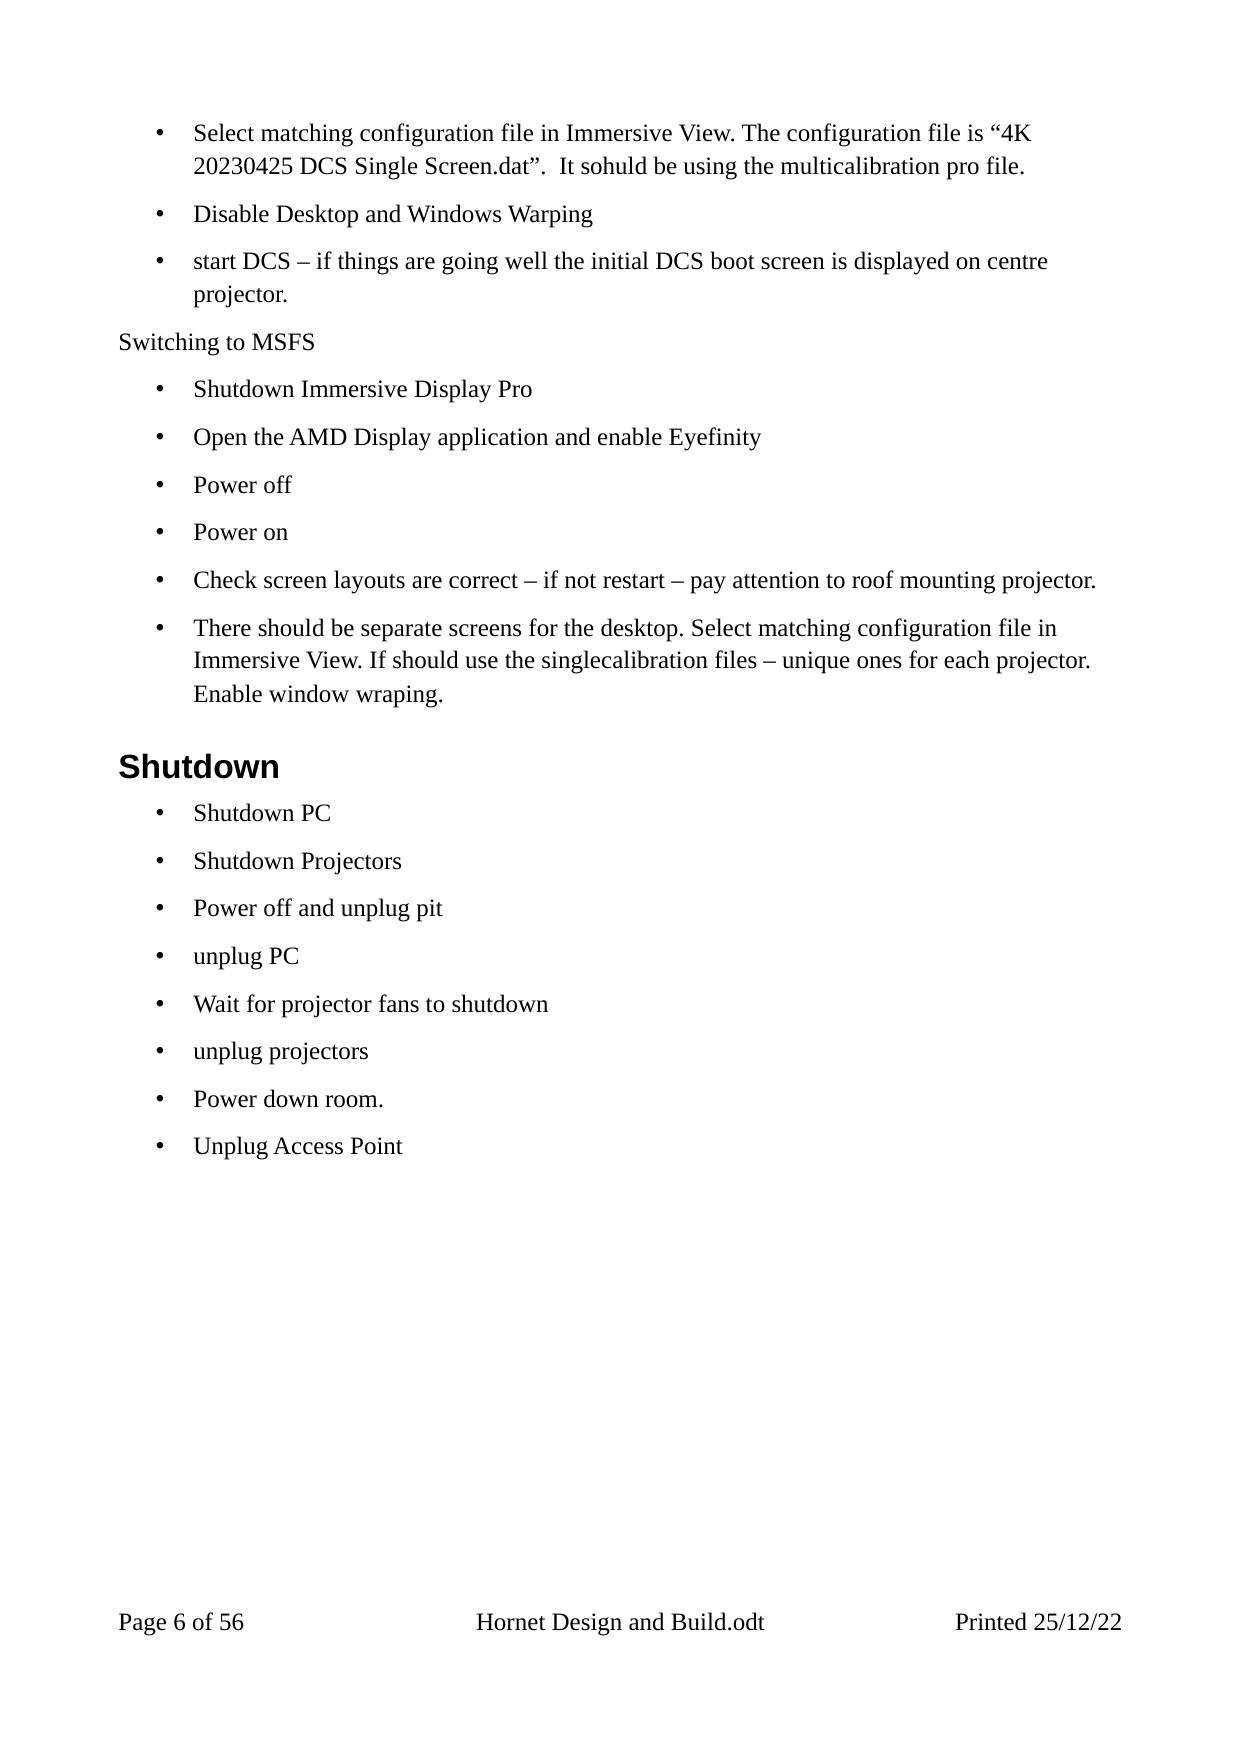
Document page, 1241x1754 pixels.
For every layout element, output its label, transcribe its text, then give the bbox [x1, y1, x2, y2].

subtitle Shutdown [118, 747, 1122, 786]
list Power off and unplug pit [156, 893, 1122, 922]
list Wait for projector fans to shutdown [156, 989, 1122, 1017]
list Shutdown Projectors [156, 846, 1122, 874]
list Shutdown Immersive Display Pro [156, 374, 1122, 403]
list There should be separate screens for the desktop. Select matching configuration file in Immersive View. If should use the singlecalibration files – unique ones for each projector. Enable window wraping. [156, 613, 1122, 707]
list Check screen layouts are correct – if not restart – pay attention to roof mounting projector. [156, 565, 1122, 594]
list Open the AMD Display application and enable Eyefinity [156, 422, 1122, 451]
list Disable Desktop and Windows Warping [156, 199, 1122, 227]
list Select matching configuration file in Immersive View. The configuration file is “4K 20230425 DCS Single Screen.dat”. It sohuld be using the multicalibration pro file. [156, 118, 1122, 180]
list Unplug Access Point [156, 1131, 1122, 1160]
list Power down room. [156, 1084, 1122, 1113]
text Switching to MSFS [118, 327, 1122, 356]
list Power off [156, 470, 1122, 498]
list Shutdown PC [156, 798, 1122, 827]
list Power on [156, 517, 1122, 546]
list start DCS – if things are going well the initial DCS boot screen is displayed on centre projector. [156, 246, 1122, 308]
list unplug PC [156, 941, 1122, 970]
list unplug projectors [156, 1036, 1122, 1065]
